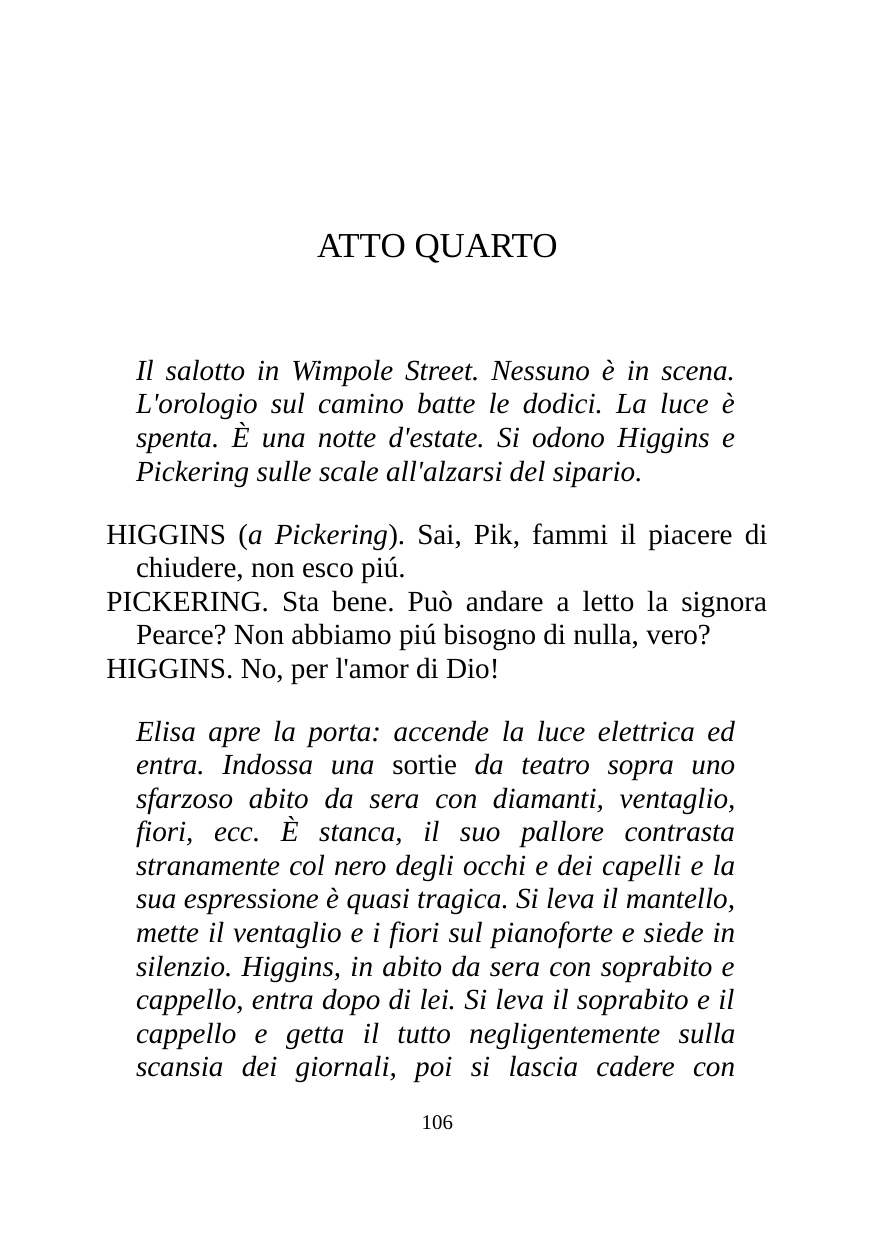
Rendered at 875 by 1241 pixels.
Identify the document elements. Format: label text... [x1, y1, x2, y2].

text PICKERING. Sta bene. Può andare a letto la signora Pearce? Non abbiamo piú bisogno di nulla, vero? [106, 584, 768, 651]
text HIGGINS (a Pickering). Sai, Pik, fammi il piacere di chiudere, non esco piú. [106, 517, 768, 584]
text Elisa apre la porta: accende la luce elettrica ed entra. Indossa una sortie da teatro sopra uno sfarzoso abito da sera con diamanti, ventaglio, fiori, ecc. È stanca, il suo pallore contrasta stranamente col nero degli occhi e dei capelli e la sua espressione è quasi tragica. Si leva il mantello, mette il ventaglio e i fiori sul pianoforte e siede in silenzio. Higgins, in abito da sera con soprabito e cappello, entra dopo di lei. Si leva il soprabito e il cappello e getta il tutto negligentemente sulla scansia dei giornali, poi si lascia cadere con [136, 714, 738, 1083]
subtitle ATTO QUARTO [106, 224, 768, 264]
text HIGGINS. No, per l'amor di Dio! [106, 651, 768, 684]
text Il salotto in Wimpole Street. Nessuno è in scena. L'orologio sul camino batte le dodici. La luce è spenta. È una notte d'estate. Si odono Higgins e Pickering sulle scale all'alzarsi del sipario. [136, 353, 738, 487]
